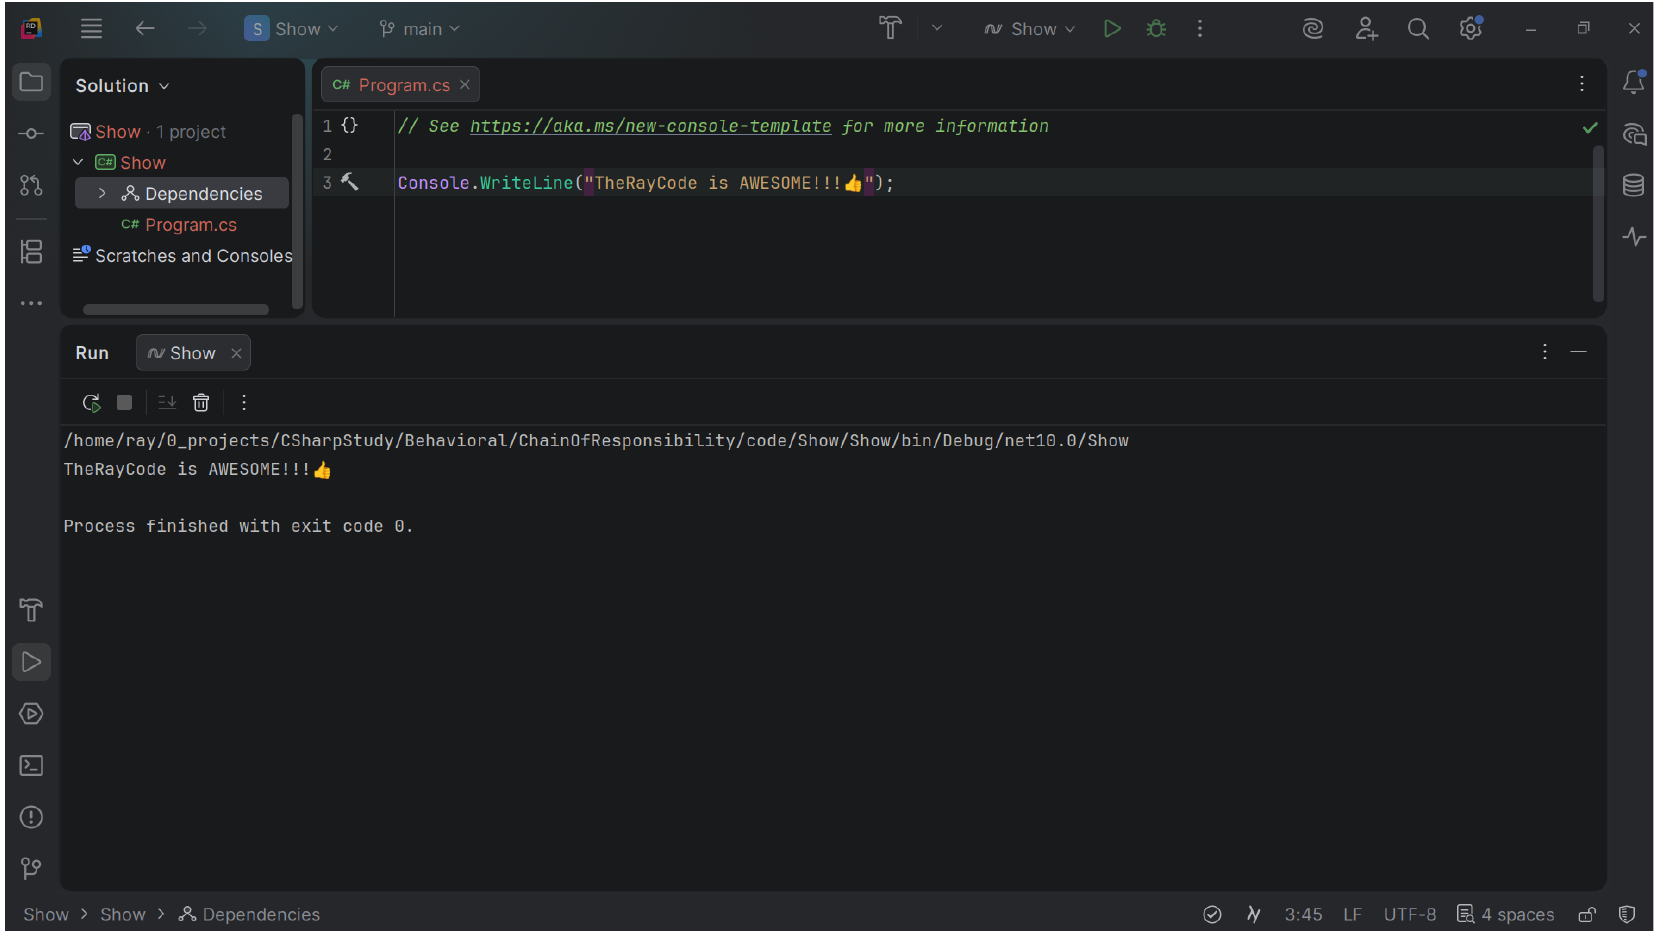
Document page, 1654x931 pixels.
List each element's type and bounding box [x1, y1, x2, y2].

picture [5, 2, 1654, 931]
text_box [679, 316, 976, 612]
